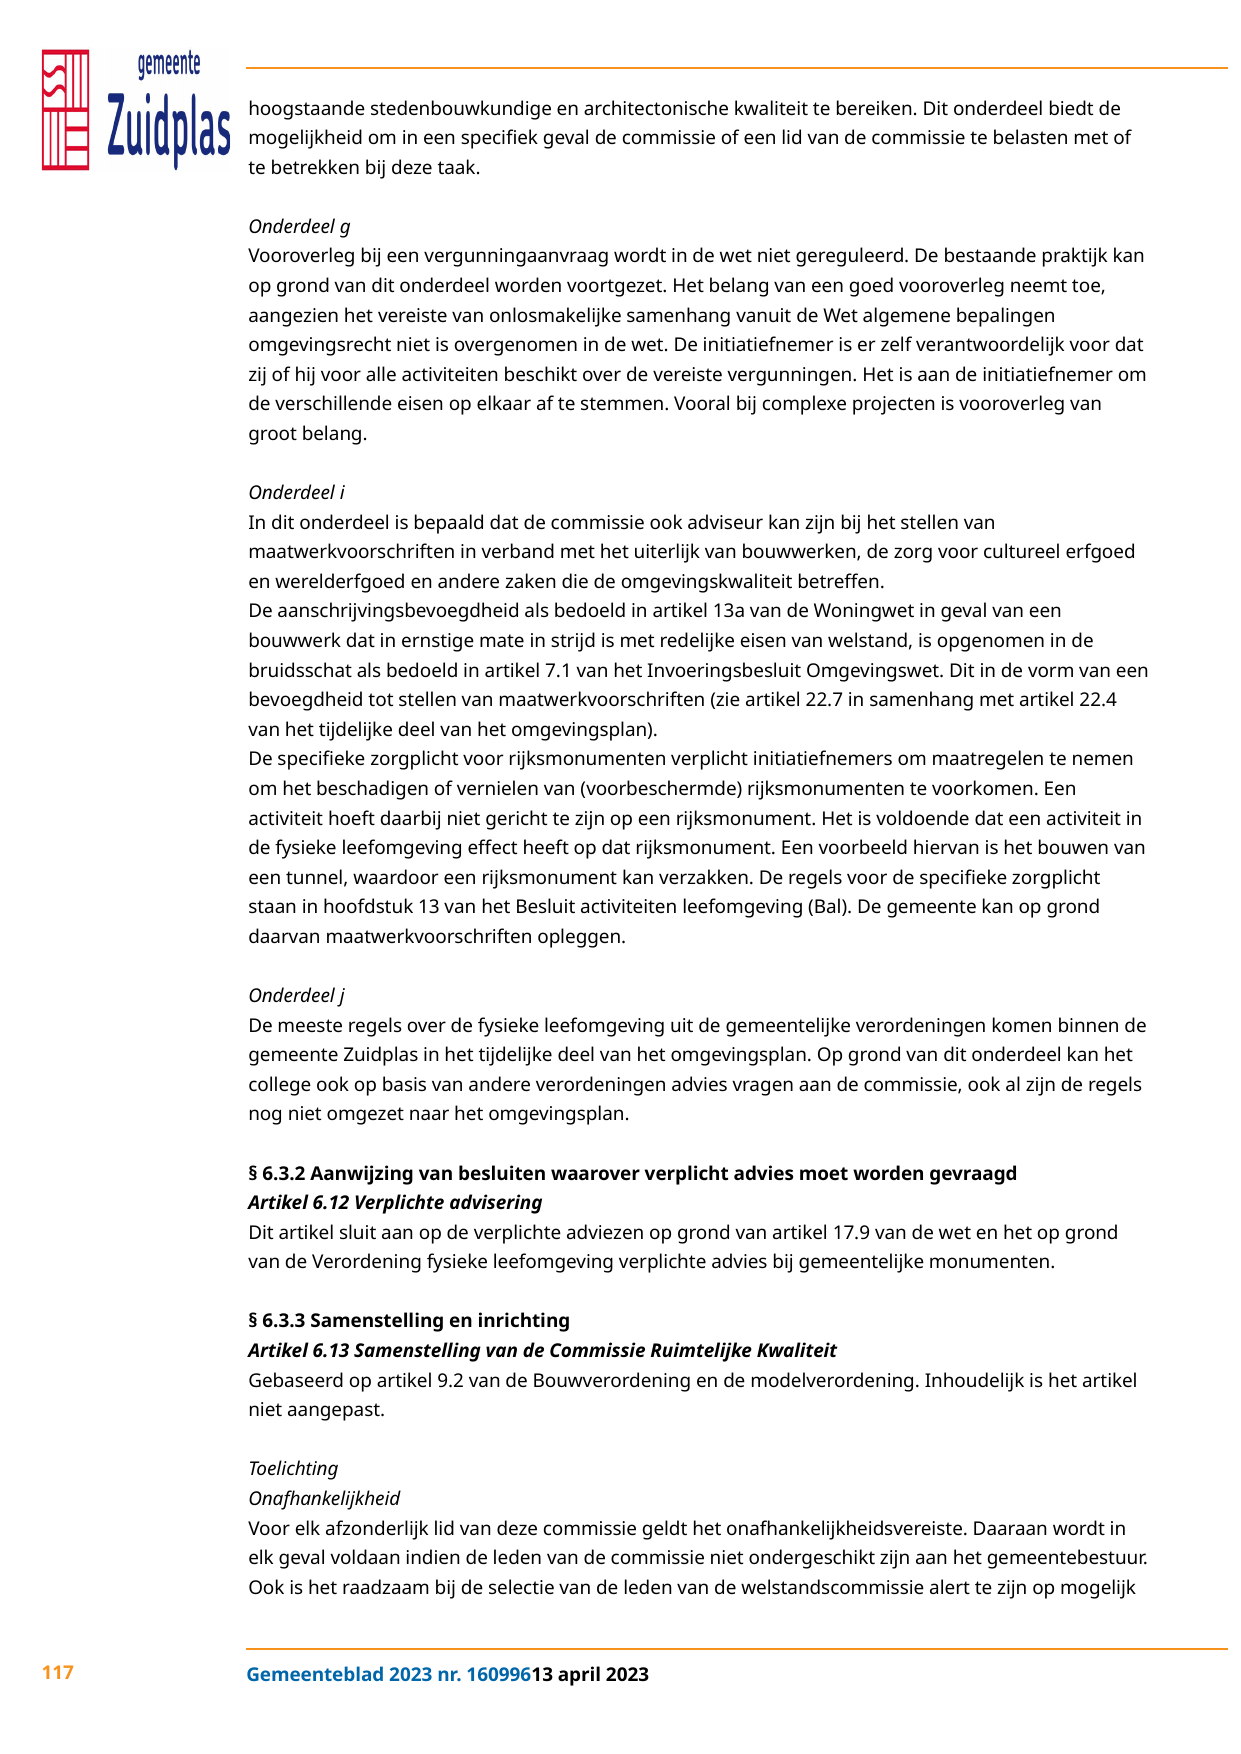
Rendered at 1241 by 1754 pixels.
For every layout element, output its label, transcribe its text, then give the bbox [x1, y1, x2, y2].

text § 6.3.3 Samenstelling en inrichting [248, 1308, 1152, 1333]
text Gebaseerd op artikel 9.2 van de Bouwverordening en de modelverordening. Inhoudelijk is het artikel niet aangepast. [248, 1367, 1152, 1422]
text Vooroverleg bij een vergunningaanvraag wordt in de wet niet gereguleerd. De bestaande praktijk kan op grond van dit onderdeel worden voortgezet. Het belang van een goed vooroverleg neemt toe, aangezien het vereiste van onlosmakelijke samenhang vanuit de Wet algemene bepalingen omgevingsrecht niet is overgenomen in de wet. De initiatiefnemer is er zelf verantwoordelijk voor dat zij of hij voor alle activiteiten beschikt over de vereiste vergunningen. Het is aan de initiatiefnemer om de verschillende eisen op elkaar af te stemmen. Vooral bij complexe projecten is vooroverleg van groot belang. [248, 243, 1152, 446]
text De meeste regels over de fysieke leefomgeving uit de gemeentelijke verordeningen komen binnen de gemeente Zuidplas in het tijdelijke deel van het omgevingsplan. Op grond van dit onderdeel kan het college ook op basis van andere verordeningen advies vragen aan de commissie, ook al zijn de regels nog niet omgezet naar het omgevingsplan. [248, 1012, 1152, 1126]
text Onderdeel i [248, 479, 1152, 505]
text § 6.3.2 Aanwijzing van besluiten waarover verplicht advies moet worden gevraagd [248, 1160, 1152, 1186]
text Artikel 6.13 Samenstelling van de Commissie Ruimtelijke Kwaliteit [248, 1337, 1152, 1363]
text In dit onderdeel is bepaald dat de commissie ook adviseur kan zijn bij het stellen van maatwerkvoorschriften in verband met het uiterlijk van bouwwerken, de zorg voor cultureel erfgoed en werelderfgoed en andere zaken die de omgevingskwaliteit betreffen. [248, 509, 1152, 594]
text Onafhankelijkheid [248, 1485, 1152, 1511]
text De aanschrijvingsbevoegdheid als bedoeld in artikel 13a van de Woningwet in geval van een bouwwerk dat in ernstige mate in strijd is met redelijke eisen van welstand, is opgenomen in de bruidsschat als bedoeld in artikel 7.1 van het Invoeringsbesluit Omgevingswet. Dit in de vorm van een bevoegdheid tot stellen van maatwerkvoorschriften (zie artikel 22.7 in samenhang met artikel 22.4 van het tijdelijke deel van het omgevingsplan). [248, 598, 1152, 742]
text De specifieke zorgplicht voor rijksmonumenten verplicht initiatiefnemers om maatregelen te nemen om het beschadigen of vernielen van (voorbeschermde) rijksmonumenten te voorkomen. Een activiteit hoeft daarbij niet gericht te zijn op een rijksmonument. Het is voldoende dat een activiteit in de fysieke leefomgeving effect heeft op dat rijksmonument. Een voorbeeld hiervan is het bouwen van een tunnel, waardoor een rijksmonument kan verzakken. De regels voor de specifieke zorgplicht staan in hoofdstuk 13 van het Besluit activiteiten leefomgeving (Bal). De gemeente kan op grond daarvan maatwerkvoorschriften opleggen. [248, 746, 1152, 949]
text Dit artikel sluit aan op de verplichte adviezen op grond van artikel 17.9 van de wet en het op grond van de Verordening fysieke leefomgeving verplichte advies bij gemeentelijke monumenten. [248, 1219, 1152, 1274]
text Voor elk afzonderlijk lid van deze commissie geldt het onafhankelijkheidsvereiste. Daaraan wordt in elk geval voldaan indien de leden van de commissie niet ondergeschikt zijn aan het gemeentebestuur. Ook is het raadzaam bij de selectie van de leden van de welstandscommissie alert te zijn op mogelijk [248, 1515, 1152, 1600]
text hoogstaande stedenbouwkundige en architectonische kwaliteit te bereiken. Dit onderdeel biedt de mogelijkheid om in een specifiek geval de commissie of een lid van de commissie te belasten met of te betrekken bij deze taak. [248, 95, 1152, 180]
text Artikel 6.12 Verplichte advisering [248, 1189, 1152, 1215]
picture [41, 47, 231, 172]
text Onderdeel j [248, 982, 1152, 1008]
text Toelichting [248, 1456, 1152, 1481]
text Onderdeel g [248, 213, 1152, 239]
